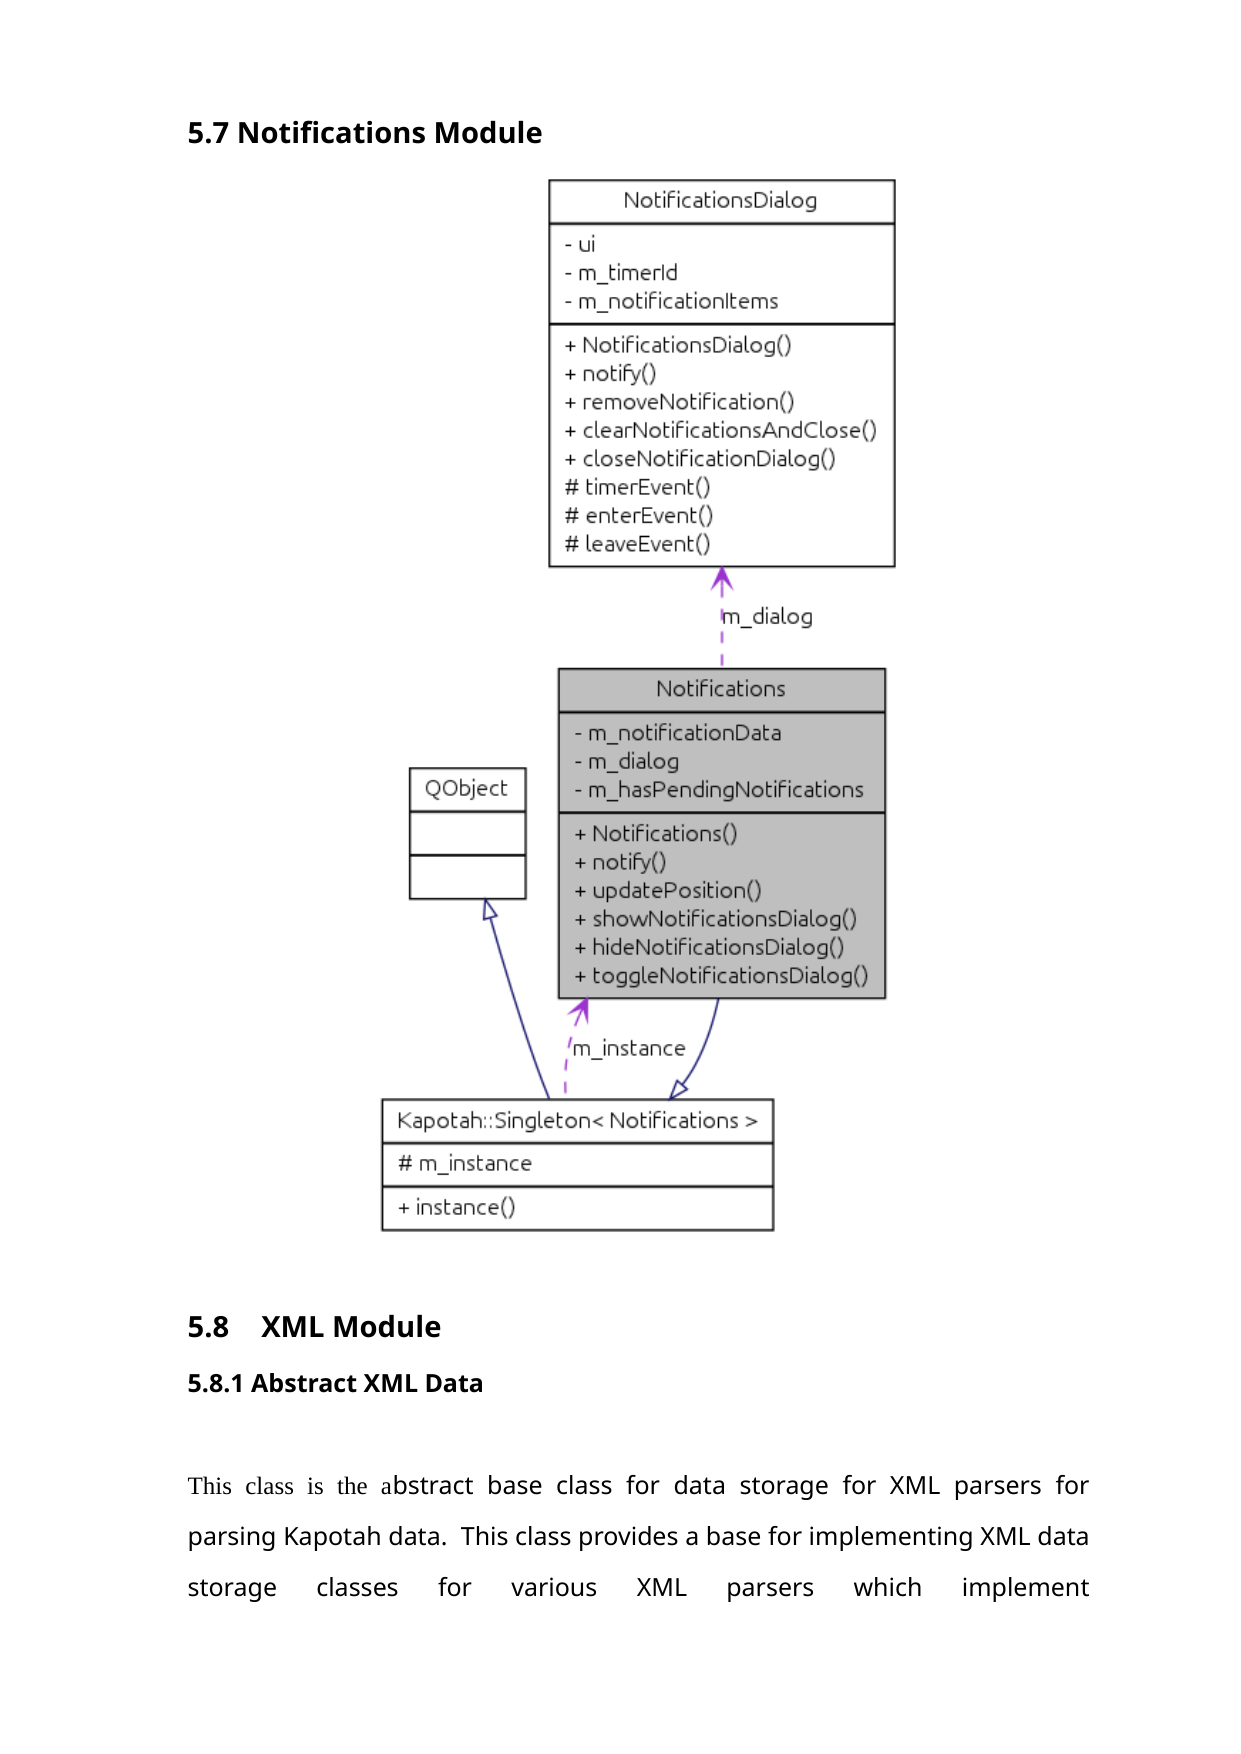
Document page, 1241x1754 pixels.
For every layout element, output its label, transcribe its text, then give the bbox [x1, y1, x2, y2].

list 5.7 Notifications Module [187, 112, 1091, 152]
picture [376, 172, 903, 1239]
text This class is the abstract base class for data storage for XML parsers for parsing Kapotah data. This class provides a base for implementing XML data storage classes for various XML parsers which implement [187, 1468, 1091, 1604]
list 5.8.1 Abstract XML Data [187, 1366, 1091, 1400]
text 5.8 XML Module [187, 1306, 1091, 1346]
